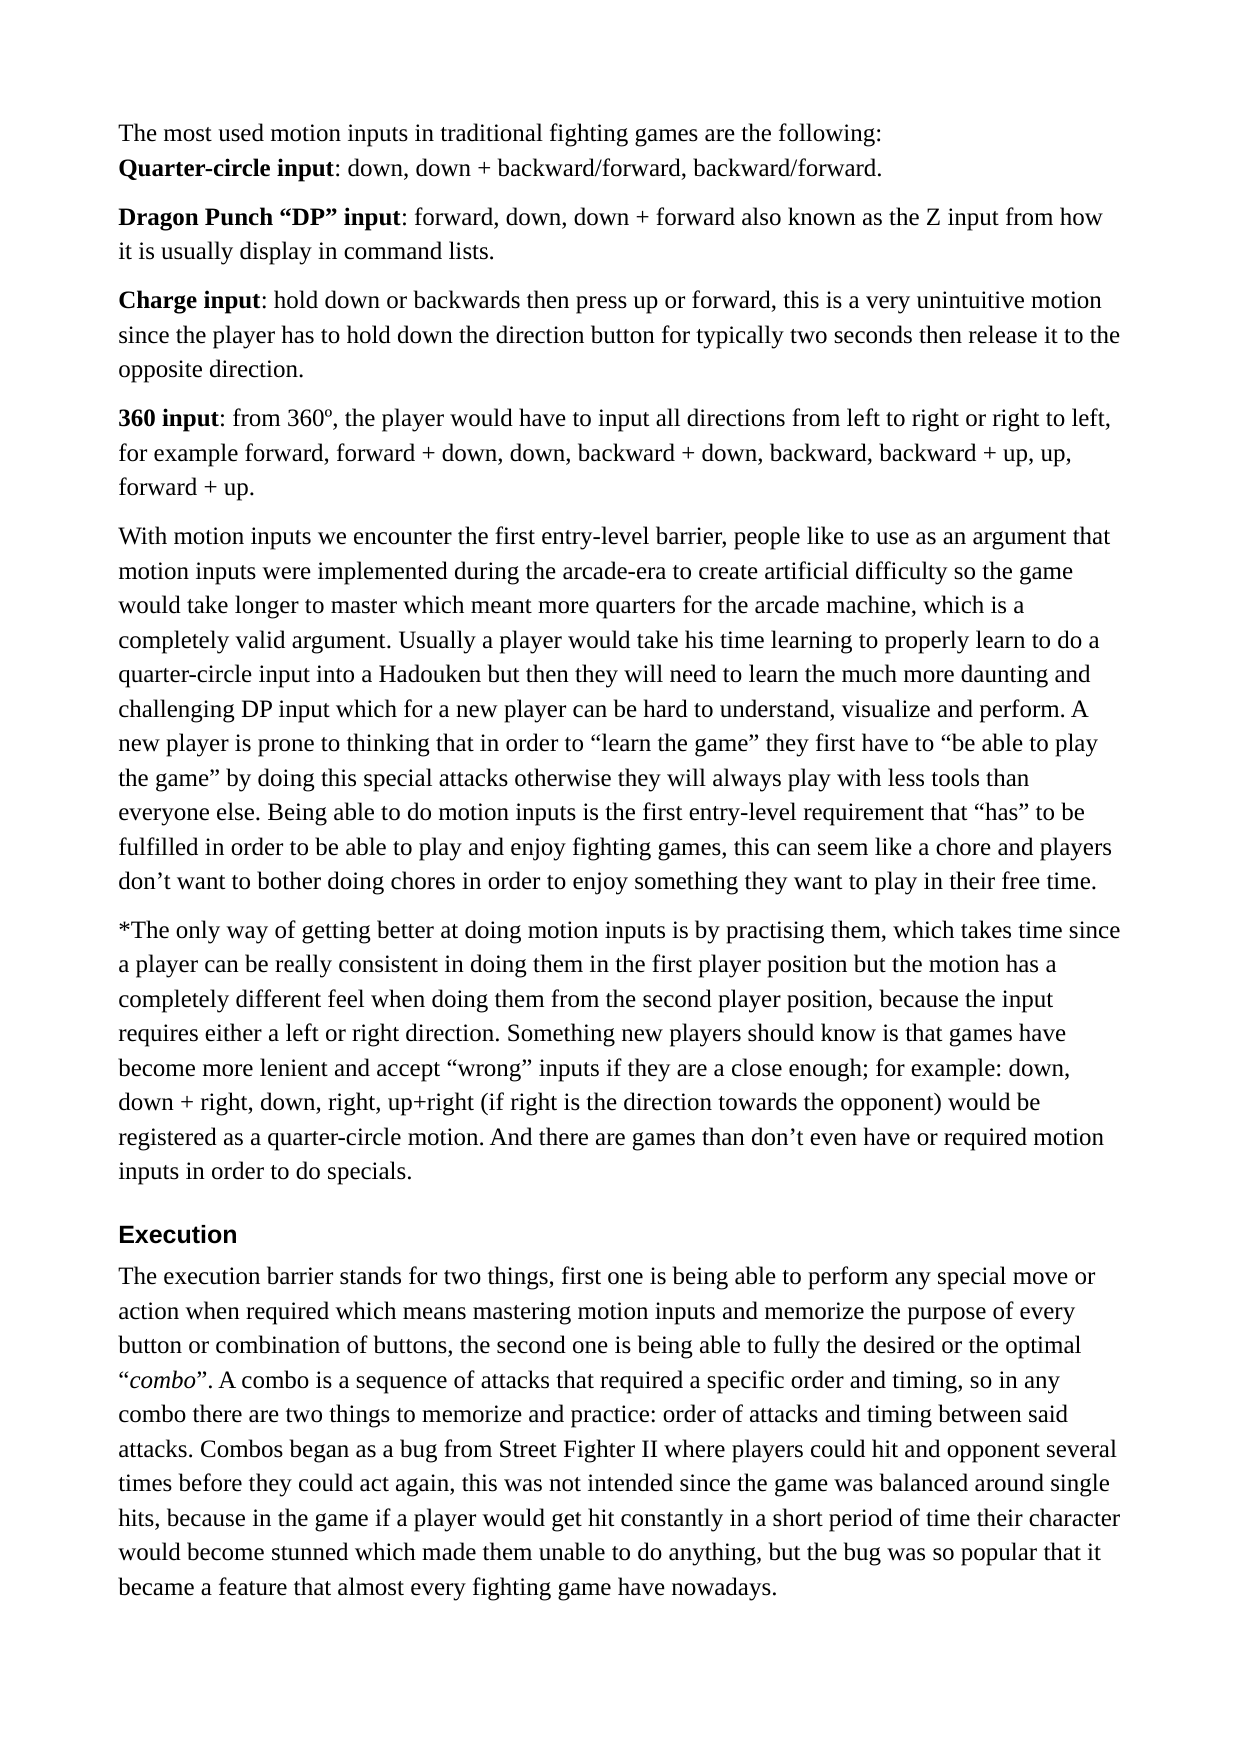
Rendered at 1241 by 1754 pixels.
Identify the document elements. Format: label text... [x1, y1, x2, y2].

text The execution barrier stands for two things, first one is being able to perform any special move or action when required which means mastering motion inputs and memorize the purpose of every button or combination of buttons, the second one is being able to fully the desired or the optimal “combo”. A combo is a sequence of attacks that required a specific order and timing, so in any combo there are two things to memorize and practice: order of attacks and timing between said attacks. Combos began as a bug from Street Fighter II where players could hit and opponent several times before they could act again, this was not intended since the game was balanced around single hits, because in the game if a player would get hit constantly in a short period of time their character would become stunned which made them unable to do anything, but the bug was so popular that it became a feature that almost every fighting game have nowadays. [118, 1261, 1122, 1600]
text Dragon Punch “DP” input: forward, down, down + forward also known as the Z input from how it is usually display in command lists. [118, 202, 1122, 265]
text Charge input: hold down or backwards then press up or forward, this is a very unintuitive motion since the player has to hold down the direction button for typically two seconds then release it to the opposite direction. [118, 285, 1122, 383]
text The most used motion inputs in traditional fighting games are the following: Quarter-circle input: down, down + backward/forward, backward/forward. [118, 118, 1122, 181]
text With motion inputs we encounter the first entry-level barrier, people like to use as an argument that motion inputs were implemented during the arcade-era to create artificial difficulty so the game would take longer to master which meant more quarters for the arcade machine, which is a completely valid argument. Usually a player would take his time learning to properly learn to do a quarter-circle input into a Hadouken but then they will need to learn the much more daunting and challenging DP input which for a new player can be hard to understand, visualize and perform. A new player is prone to thinking that in order to “learn the game” they first have to “be able to play the game” by doing this special attacks otherwise they will always play with less tools than everyone else. Being able to do motion inputs is the first entry-level requirement that “has” to be fulfilled in order to be able to play and enjoy fighting games, this can seem like a chore and players don’t want to bother doing chores in order to enjoy something they want to play in their free time. [118, 521, 1122, 895]
subtitle Execution [118, 1220, 1122, 1249]
text *The only way of getting better at doing motion inputs is by practising them, which takes time since a player can be really consistent in doing them in the first player position but the motion has a completely different feel when doing them from the second player position, because the input requires either a left or right direction. Something new players should know is that games have become more lenient and accept “wrong” inputs if they are a close enough; for example: down, down + right, down, right, up+right (if right is the direction towards the opponent) would be registered as a quarter-circle motion. And there are games than don’t even have or required motion inputs in order to do specials. [118, 915, 1122, 1185]
text 360 input: from 360º, the player would have to input all directions from left to right or right to left, for example forward, forward + down, down, backward + down, backward, backward + up, up, forward + up. [118, 403, 1122, 501]
